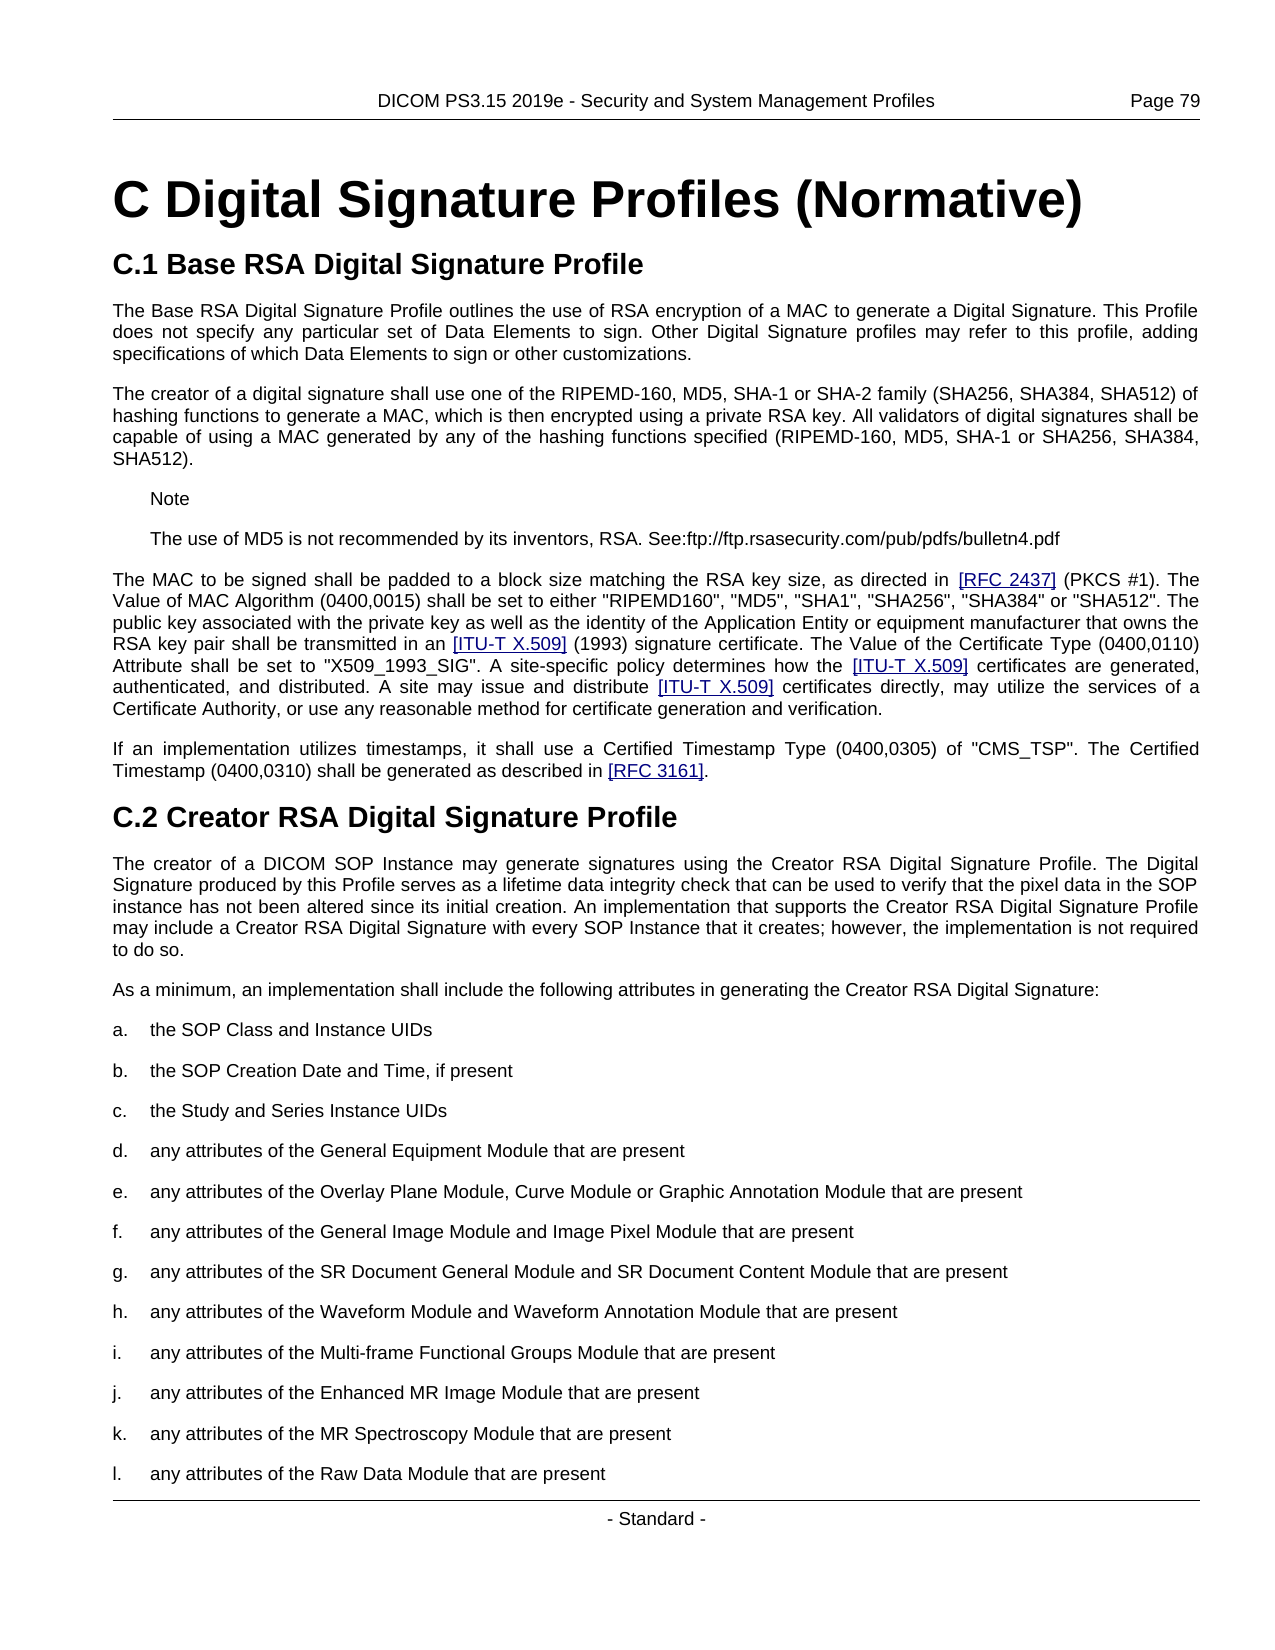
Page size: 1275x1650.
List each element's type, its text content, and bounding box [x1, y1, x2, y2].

text The Base RSA Digital Signature Profile outlines the use of RSA encryption of a MAC to generate a Digital Signature. This Profile does not specify any particular set of Data Elements to sign. Other Digital Signature profiles may refer to this profile, adding specifications of which Data Elements to sign or other customizations. [112, 299, 1200, 364]
text C.1 Base RSA Digital Signature Profile [112, 247, 1200, 281]
text a. the SOP Class and Instance UIDs [112, 1019, 1200, 1041]
text The creator of a digital signature shall use one of the RIPEMD-160, MD5, SHA-1 or SHA-2 family (SHA256, SHA384, SHA512) of hashing functions to generate a MAC, which is then encrypted using a private RSA key. All validators of digital signatures shall be capable of using a MAC generated by any of the hashing functions specified (RIPEMD-160, MD5, SHA-1 or SHA256, SHA384, SHA512). [112, 383, 1200, 469]
text If an implementation utilizes timestamps, it shall use a Certified Timestamp Type (0400,0305) of "CMS_TSP". The Certified Timestamp (0400,0310) shall be generated as described in [RFC 3161]. [112, 738, 1200, 781]
text Note [150, 488, 1162, 509]
text e. any attributes of the Overlay Plane Module, Curve Module or Graphic Annotation Module that are present [112, 1180, 1200, 1202]
text k. any attributes of the MR Spectroscopy Module that are present [112, 1422, 1200, 1444]
text h. any attributes of the Waveform Module and Waveform Annotation Module that are present [112, 1301, 1200, 1323]
text b. the SOP Creation Date and Time, if present [112, 1059, 1200, 1081]
text l. any attributes of the Raw Data Module that are present [112, 1463, 1200, 1484]
text j. any attributes of the Enhanced MR Image Module that are present [112, 1382, 1200, 1403]
text g. any attributes of the SR Document General Module and SR Document Content Module that are present [112, 1261, 1200, 1283]
text The use of MD5 is not recommended by its inventors, RSA. See:ftp://ftp.rsasecurity.com/pub/pdfs/bulletn4.pdf [150, 528, 1162, 550]
text C Digital Signature Profiles (Normative) [112, 169, 1200, 228]
text i. any attributes of the Multi-frame Functional Groups Module that are present [112, 1342, 1200, 1363]
text d. any attributes of the General Equipment Module that are present [112, 1140, 1200, 1162]
text As a minimum, an implementation shall include the following attributes in generating the Creator RSA Digital Signature: [112, 979, 1200, 1000]
text The MAC to be signed shall be padded to a block size matching the RSA key size, as directed in [RFC 2437] (PKCS #1). The Value of MAC Algorithm (0400,0015) shall be set to either "RIPEMD160", "MD5", "SHA1", "SHA256", "SHA384" or "SHA512". The public key associated with the private key as well as the identity of the Application Entity or equipment manufacturer that owns the RSA key pair shall be transmitted in an [ITU-T X.509] (1993) signature certificate. The Value of the Certificate Type (0400,0110) Attribute shall be set to "X509_1993_SIG". A site-specific policy determines how the [ITU-T X.509] certificates are generated, authenticated, and distributed. A site may issue and distribute [ITU-T X.509] certificates directly, may utilize the services of a Certificate Authority, or use any reasonable method for certificate generation and verification. [112, 568, 1200, 719]
text C.2 Creator RSA Digital Signature Profile [112, 800, 1200, 833]
text f. any attributes of the General Image Module and Image Pixel Module that are present [112, 1221, 1200, 1242]
text The creator of a DICOM SOP Instance may generate signatures using the Creator RSA Digital Signature Profile. The Digital Signature produced by this Profile serves as a lifetime data integrity check that can be used to verify that the pixel data in the SOP instance has not been altered since its initial creation. An implementation that supports the Creator RSA Digital Signature Profile may include a Creator RSA Digital Signature with every SOP Instance that it creates; however, the implementation is not required to do so. [112, 852, 1200, 960]
text c. the Study and Series Instance UIDs [112, 1100, 1200, 1121]
